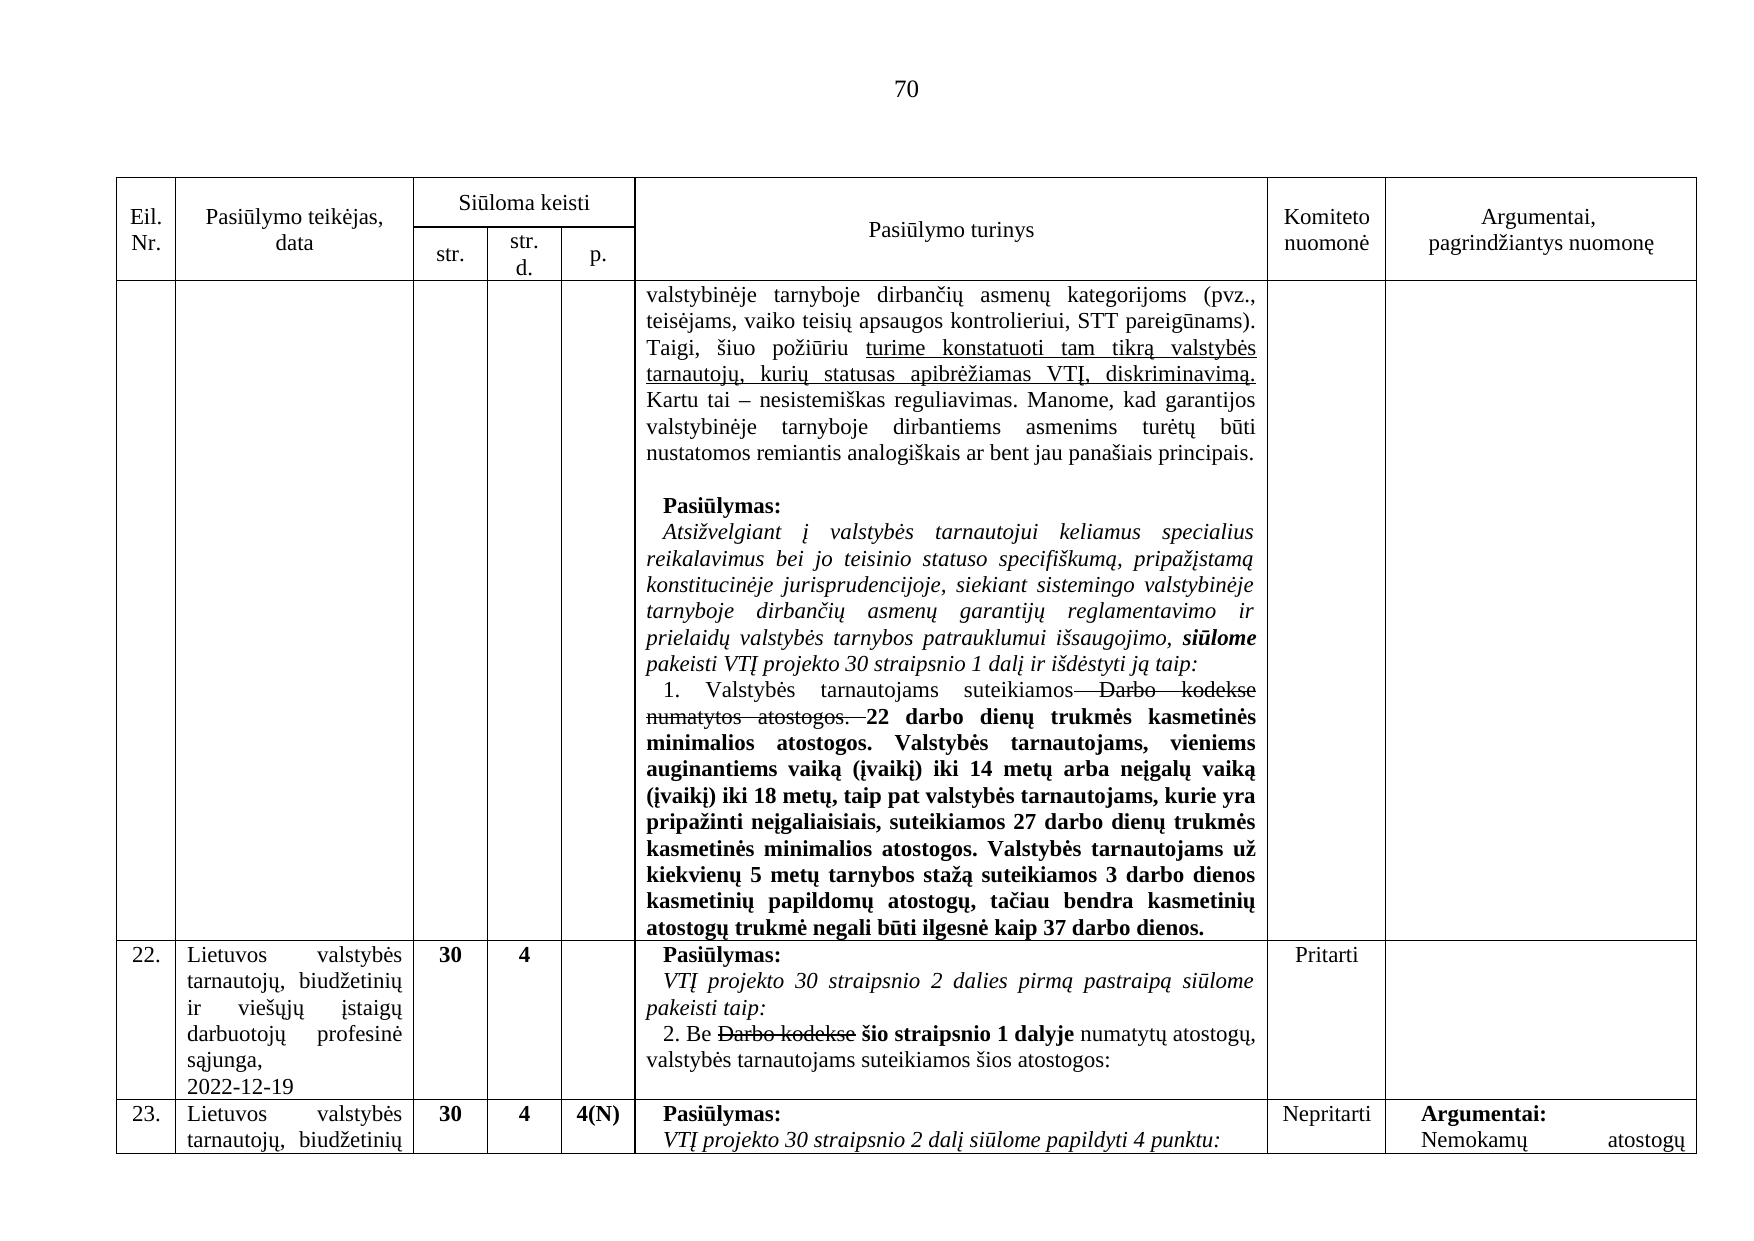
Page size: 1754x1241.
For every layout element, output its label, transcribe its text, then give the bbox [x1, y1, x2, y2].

table_cell [1268, 281, 1385, 940]
table_cell 4 [488, 941, 561, 1099]
table_header Komiteto nuomonė [1268, 178, 1385, 280]
table_cell Lietuvos valstybės tarnautojų, biudžetinių ir viešųjų įstaigų darbuotojų profesinė sąjunga, 2022-12-19 [176, 941, 413, 1099]
table_header Argumentai, pagrindžiantys nuomonę [1386, 178, 1696, 280]
table_cell [1386, 281, 1696, 940]
table_cell 30 [414, 941, 487, 1099]
table_header Pasiūlymo teikėjas, data [176, 178, 413, 280]
table_cell 30 [414, 1100, 487, 1153]
table_cell [488, 281, 561, 940]
table_header Eil. Nr. [117, 178, 175, 280]
table_cell valstybinėje tarnyboje dirbančių asmenų kategorijoms (pvz., teisėjams, vaiko teisių apsaugos kontrolieriui, STT pareigūnams). Taigi, šiuo požiūriu turime konstatuoti tam tikrą valstybės tarnautojų, kurių statusas apibrėžiamas VTĮ, diskriminavimą. Kartu tai – nesistemiškas reguliavimas. Manome, kad garantijos valstybinėje tarnyboje dirbantiems asmenims turėtų būti nustatomos remiantis analogiškais ar bent jau panašiais principais. Pasiūlymas: Atsižvelgiant į valstybės tarnautojui keliamus specialius reikalavimus bei jo teisinio statuso specifiškumą, pripažįstamą konstitucinėje jurisprudencijoje, siekiant sistemingo valstybinėje tarnyboje dirbančių asmenų garantijų reglamentavimo ir prielaidų valstybės tarnybos patrauklumui išsaugojimo, siūlome pakeisti VTĮ projekto 30 straipsnio 1 dalį ir išdėstyti ją taip: 1. Valstybės tarnautojams suteikiamos Darbo kodekse numatytos atostogos. 22 darbo dienų trukmės kasmetinės minimalios atostogos. Valstybės tarnautojams, vieniems auginantiems vaiką (įvaikį) iki 14 metų arba neįgalų vaiką (įvaikį) iki 18 metų, taip pat valstybės tarnautojams, kurie yra pripažinti neįgaliaisiais, suteikiamos 27 darbo dienų trukmės kasmetinės minimalios atostogos. Valstybės tarnautojams už kiekvienų 5 metų tarnybos stažą suteikiamos 3 darbo dienos kasmetinių papildomų atostogų, tačiau bendra kasmetinių atostogų trukmė negali būti ilgesnė kaip 37 darbo dienos. [636, 281, 1267, 940]
table_cell Argumentai: Nemokamų atostogų [1386, 1100, 1696, 1153]
table_header Pasiūlymo turinys [636, 178, 1267, 280]
table_cell str. d. [488, 228, 561, 280]
table_cell p. [562, 228, 634, 280]
table_cell 23. [117, 1100, 175, 1153]
table_cell 4 [488, 1100, 561, 1153]
table_cell [117, 281, 175, 940]
table_cell Nepritarti [1268, 1100, 1385, 1153]
table_cell 4(N) [562, 1100, 634, 1153]
table_cell Pasiūlymas: VTĮ projekto 30 straipsnio 2 dalies pirmą pastraipą siūlome pakeisti taip: 2. Be Darbo kodekse šio straipsnio 1 dalyje numatytų atostogų, valstybės tarnautojams suteikiamos šios atostogos: [636, 941, 1267, 1099]
table_cell [1386, 941, 1696, 1099]
table_cell Pritarti [1268, 941, 1385, 1099]
table_cell [176, 281, 413, 940]
table_cell str. [414, 228, 487, 280]
table_cell 22. [117, 941, 175, 1099]
table_cell Lietuvos valstybės tarnautojų, biudžetinių [176, 1100, 413, 1153]
table_cell [562, 281, 634, 940]
table_cell Pasiūlymas: VTĮ projekto 30 straipsnio 2 dalį siūlome papildyti 4 punktu: [636, 1100, 1267, 1153]
table_cell [562, 941, 634, 1099]
table_header Siūloma keisti [414, 178, 634, 226]
table_cell [414, 281, 487, 940]
